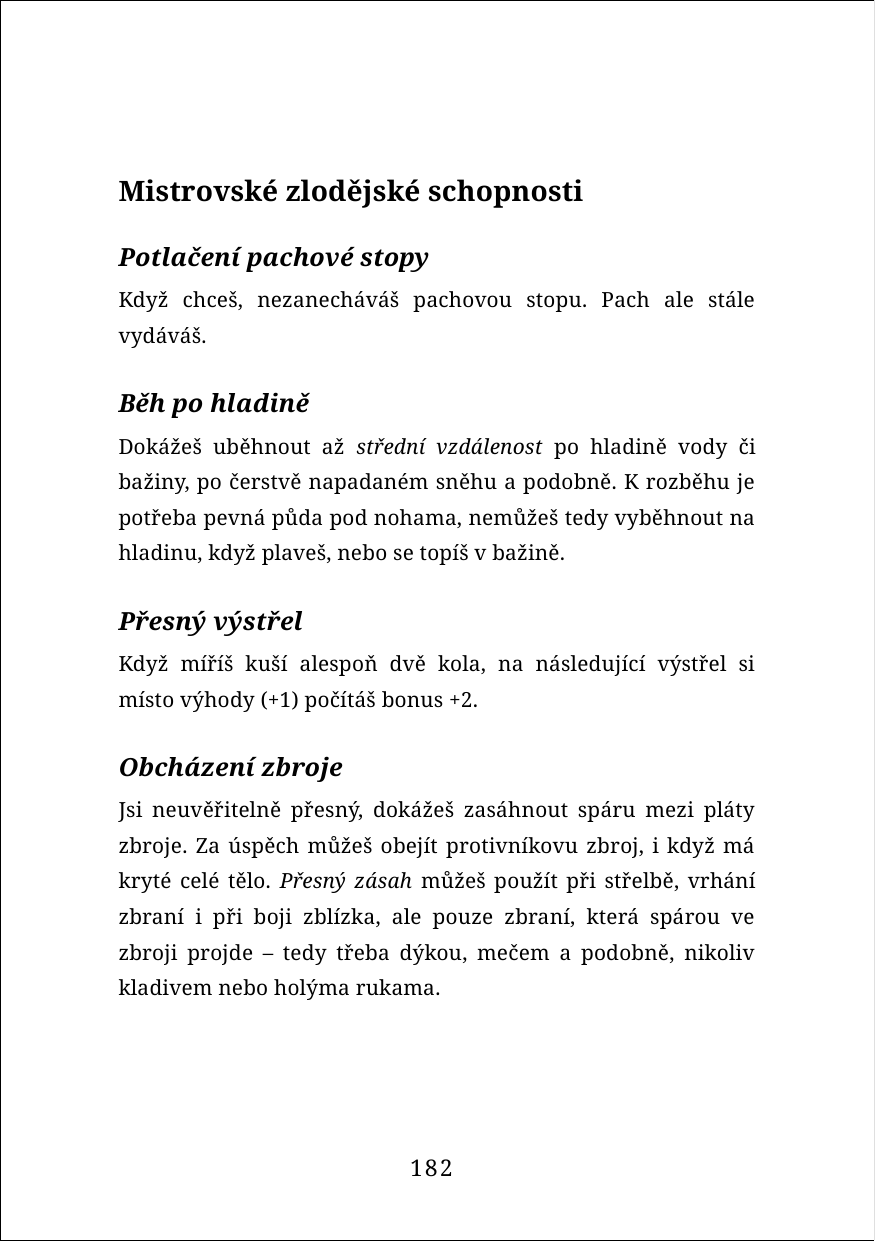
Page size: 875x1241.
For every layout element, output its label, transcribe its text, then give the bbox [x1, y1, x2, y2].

text Dokážeš uběhnout až střední vzdálenost po hladině vody či bažiny, po čerstvě napadaném sněhu a podobně. K rozběhu je potřeba pevná půda pod nohama, nemůžeš tedy vyběhnout na hladinu, když plaveš, nebo se topíš v bažině. [118, 432, 756, 567]
text Když chceš, nezanecháváš pachovou stopu. Pach ale stále vydáváš. [118, 285, 756, 349]
text Když míříš kuší alespoň dvě kola, na následující výstřel si místo výhody (+1) počítáš bonus +2. [118, 649, 756, 713]
subtitle Mistrovské zlodějské schopnosti [118, 172, 756, 210]
subtitle Potlačení pachové stopy [118, 239, 756, 274]
text Jsi neuvěřitelně přesný, dokážeš zasáhnout spáru mezi pláty zbroje. Za úspěch můžeš obejít protivníkovu zbroj, i když má kryté celé tělo. Přesný zásah můžeš použít při střelbě, vrhání zbraní i při boji zblízka, ale pouze zbraní, která spárou ve zbroji projde – tedy třeba dýkou, mečem a podobně, nikoliv kladivem nebo holýma rukama. [118, 796, 756, 1002]
subtitle Obcházení zbroje [118, 750, 756, 784]
subtitle Běh po hladině [118, 386, 756, 420]
subtitle Přesný výstřel [118, 603, 756, 637]
